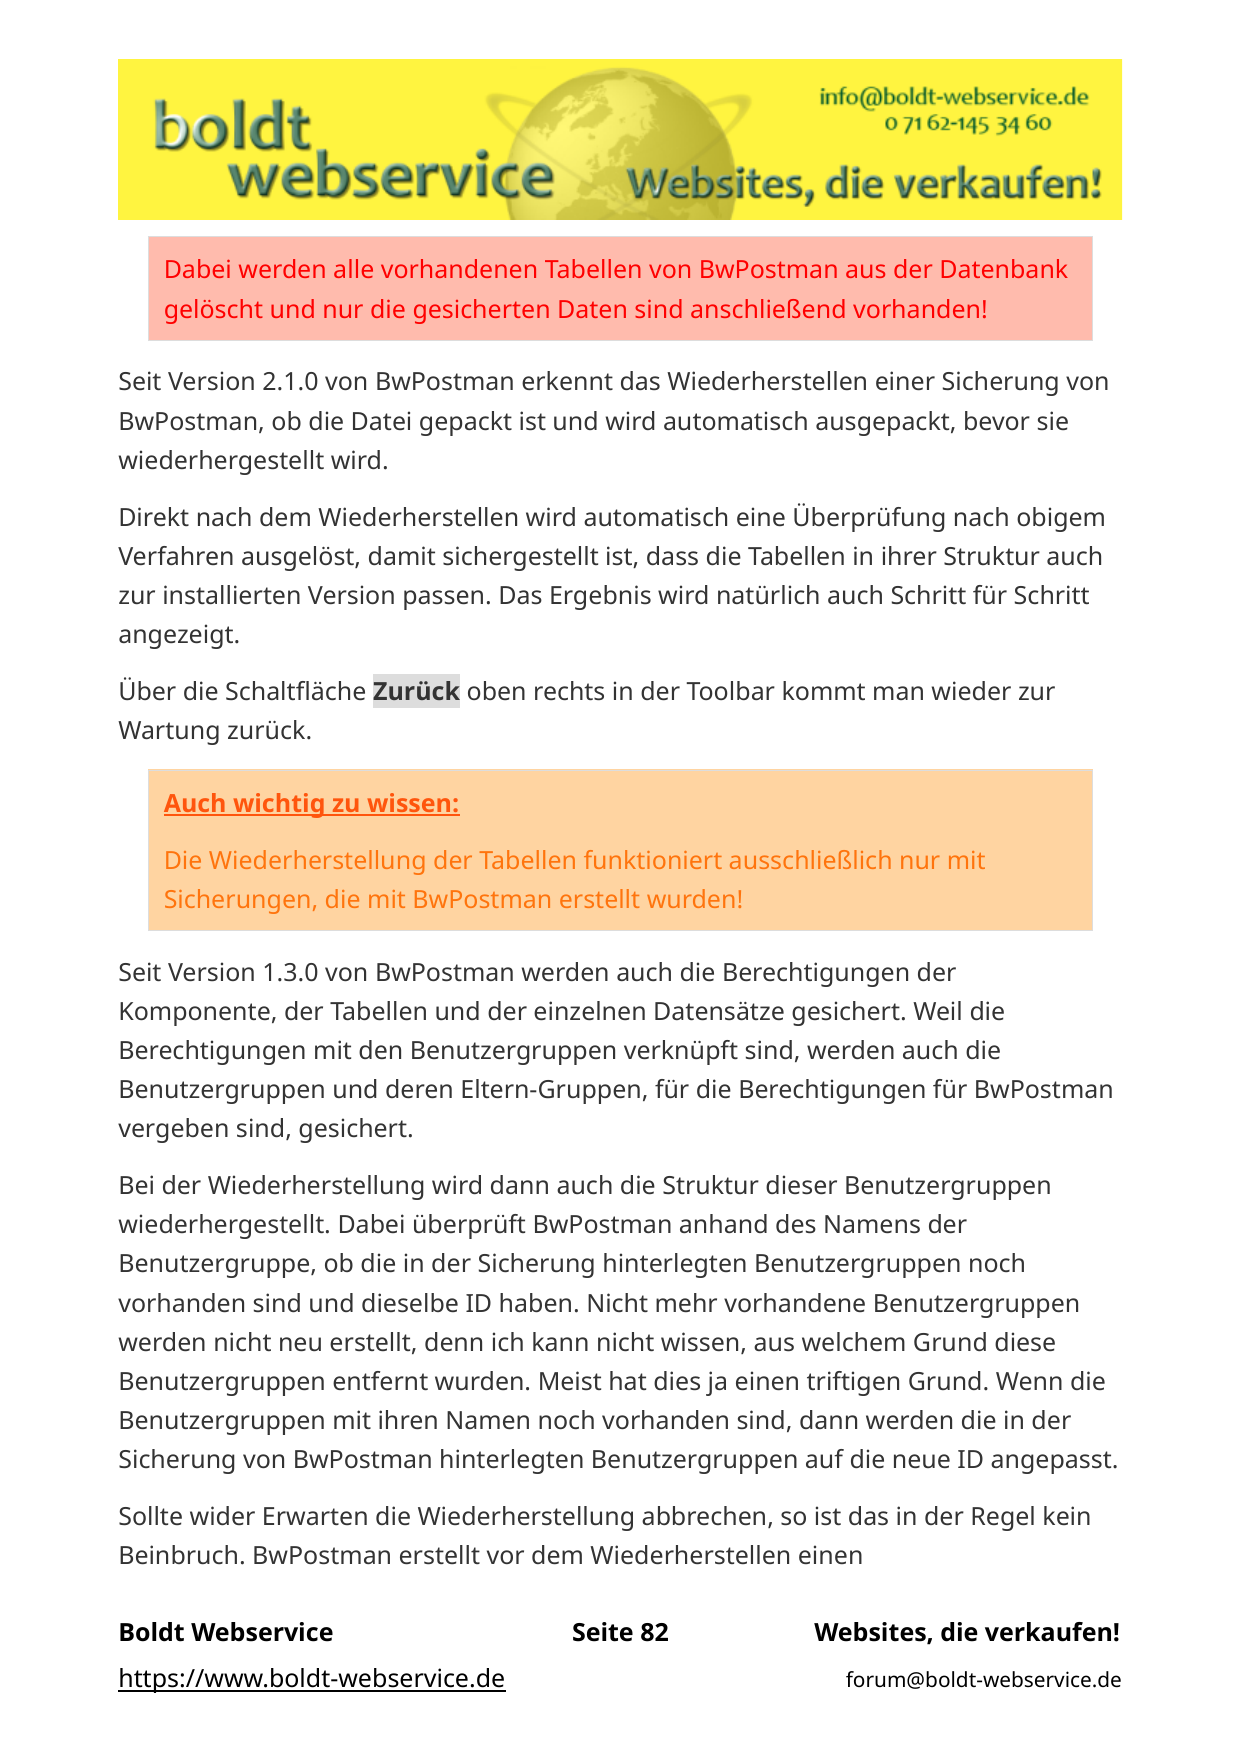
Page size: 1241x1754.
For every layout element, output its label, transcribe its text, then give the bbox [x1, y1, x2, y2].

text Dabei werden alle vorhandenen Tabellen von BwPostman aus der Datenbank gelöscht und nur die gesicherten Daten sind anschließend vorhanden! [149, 237, 1092, 340]
picture [118, 59, 1123, 220]
text Die Wiederherstellung der Tabellen funktioniert ausschließlich nur mit Sicherungen, die mit BwPostman erstellt wurden! [149, 826, 1092, 930]
text Sollte wider Erwarten die Wiederherstellung abbrechen, so ist das in der Regel kein Beinbruch. BwPostman erstellt vor dem Wiederherstellen einen [118, 1499, 1122, 1572]
text Über die Schaltfläche Zurück oben rechts in der Toolbar kommt man wieder zur Wartung zurück. [118, 673, 1122, 747]
text Direkt nach dem Wiederherstellen wird automatisch eine Überprüfung nach obigem Verfahren ausgelöst, damit sichergestellt ist, dass die Tabellen in ihrer Struktur auch zur installierten Version passen. Das Ergebnis wird natürlich auch Schritt für Schritt angezeigt. [118, 499, 1122, 651]
text Seit Version 1.3.0 von BwPostman werden auch die Berechtigungen der Komponente, der Tabellen und der einzelnen Datensätze gesichert. Weil die Berechtigungen mit den Benutzergruppen verknüpft sind, werden auch die Benutzergruppen und deren Eltern-Gruppen, für die Berechtigungen für BwPostman vergeben sind, gesichert. [118, 954, 1122, 1145]
text Bei der Wiederherstellung wird dann auch die Struktur dieser Benutzergruppen wiederhergestellt. Dabei überprüft BwPostman anhand des Namens der Benutzergruppe, ob die in der Sicherung hinterlegten Benutzergruppen noch vorhanden sind und dieselbe ID haben. Nicht mehr vorhandene Benutzergruppen werden nicht neu erstellt, denn ich kann nicht wissen, aus welchem Grund diese Benutzergruppen entfernt wurden. Meist hat dies ja einen triftigen Grund. Wenn die Benutzergruppen mit ihren Namen noch vorhanden sind, dann werden die in der Sicherung von BwPostman hinterlegten Benutzergruppen auf die neue ID angepasst. [118, 1168, 1122, 1476]
text Auch wichtig zu wissen: [149, 771, 1092, 819]
text Seit Version 2.1.0 von BwPostman erkennt das Wiederherstellen einer Sicherung von BwPostman, ob die Datei gepackt ist und wird automatisch ausgepackt, bevor sie wiederhergestellt wird. [118, 364, 1122, 476]
